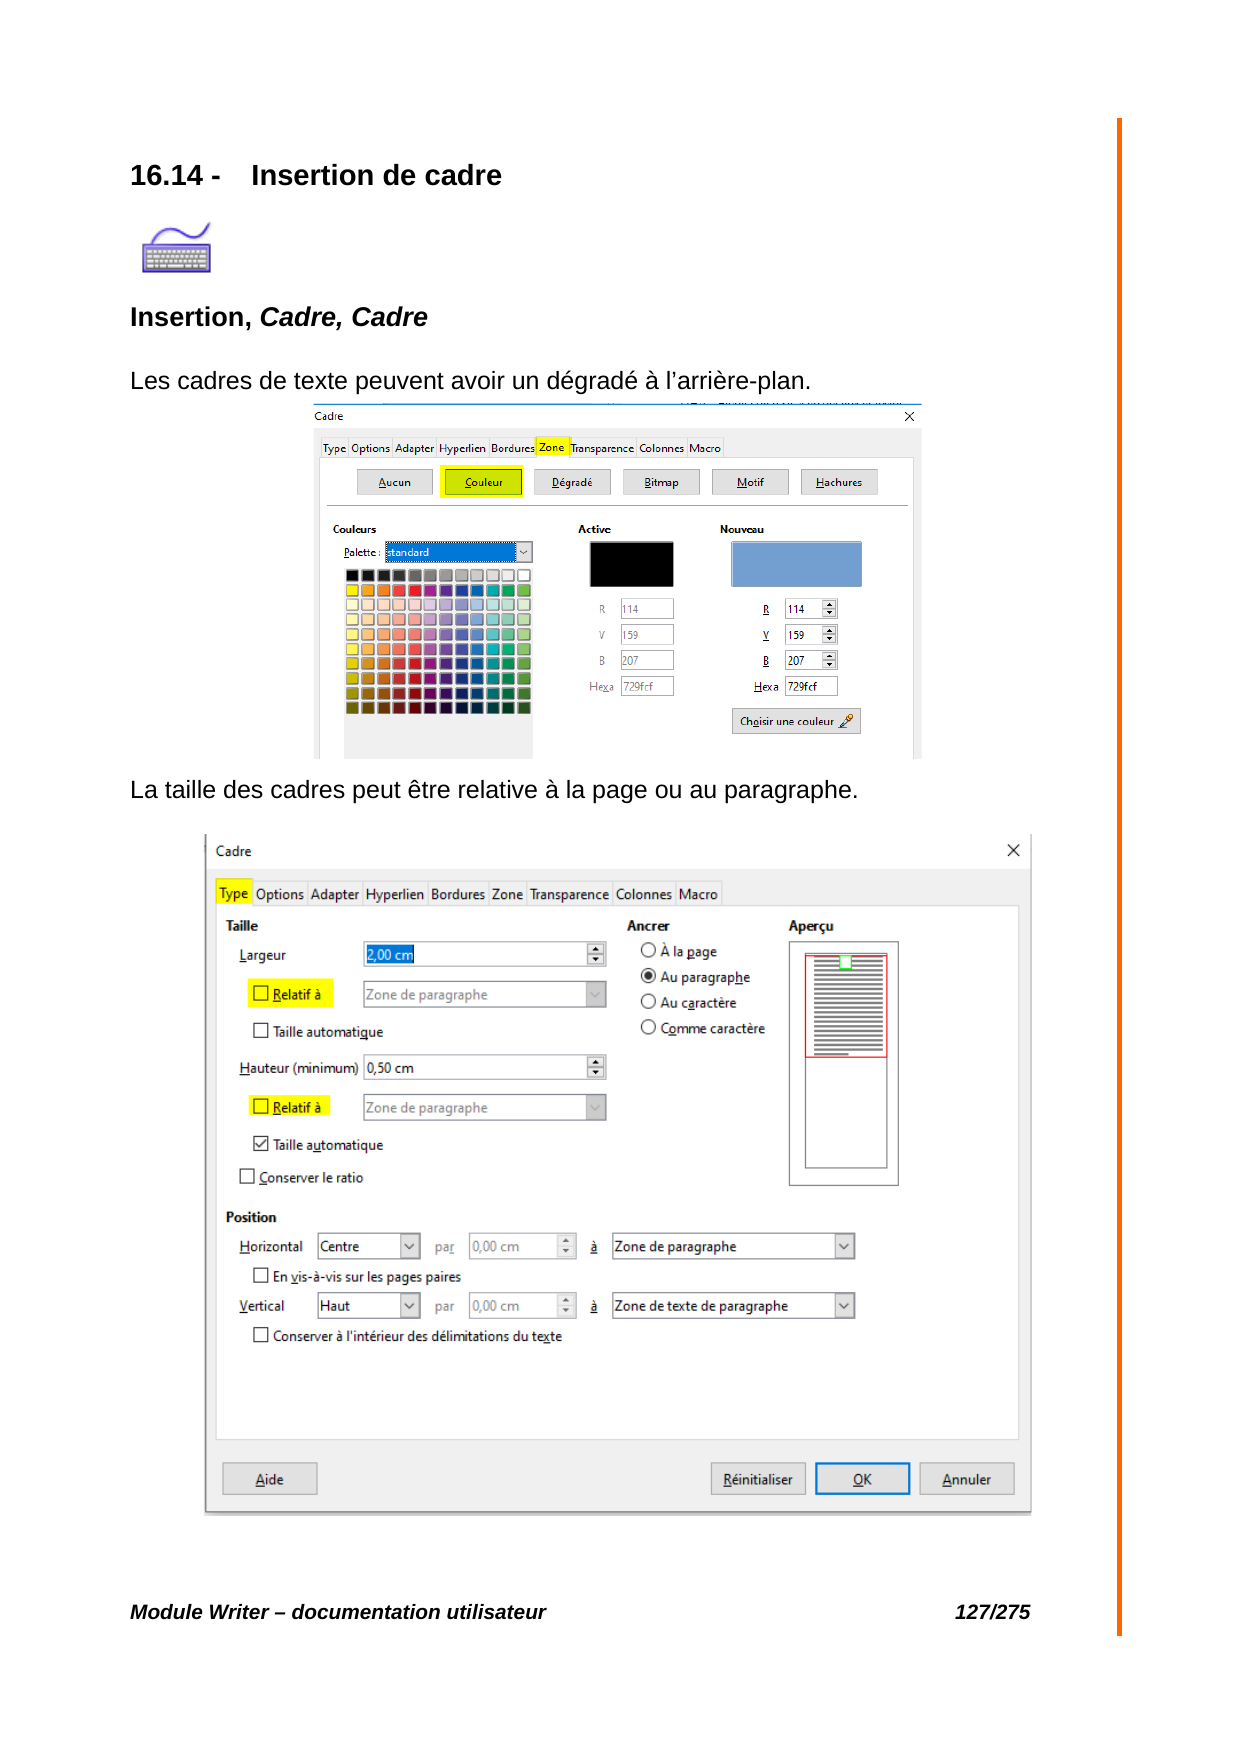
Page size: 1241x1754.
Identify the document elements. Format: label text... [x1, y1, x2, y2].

picture [203, 834, 1032, 1516]
text Insertion, Cadre, Cadre [130, 301, 1105, 332]
text Les cadres de texte peuvent avoir un dégradé à l’arrière-plan. [130, 367, 1105, 395]
text La taille des cadres peut être relative à la page ou au paragraphe. [130, 759, 1105, 804]
picture [138, 211, 214, 287]
picture [313, 403, 922, 759]
subtitle Insertion de cadre [130, 159, 1105, 192]
